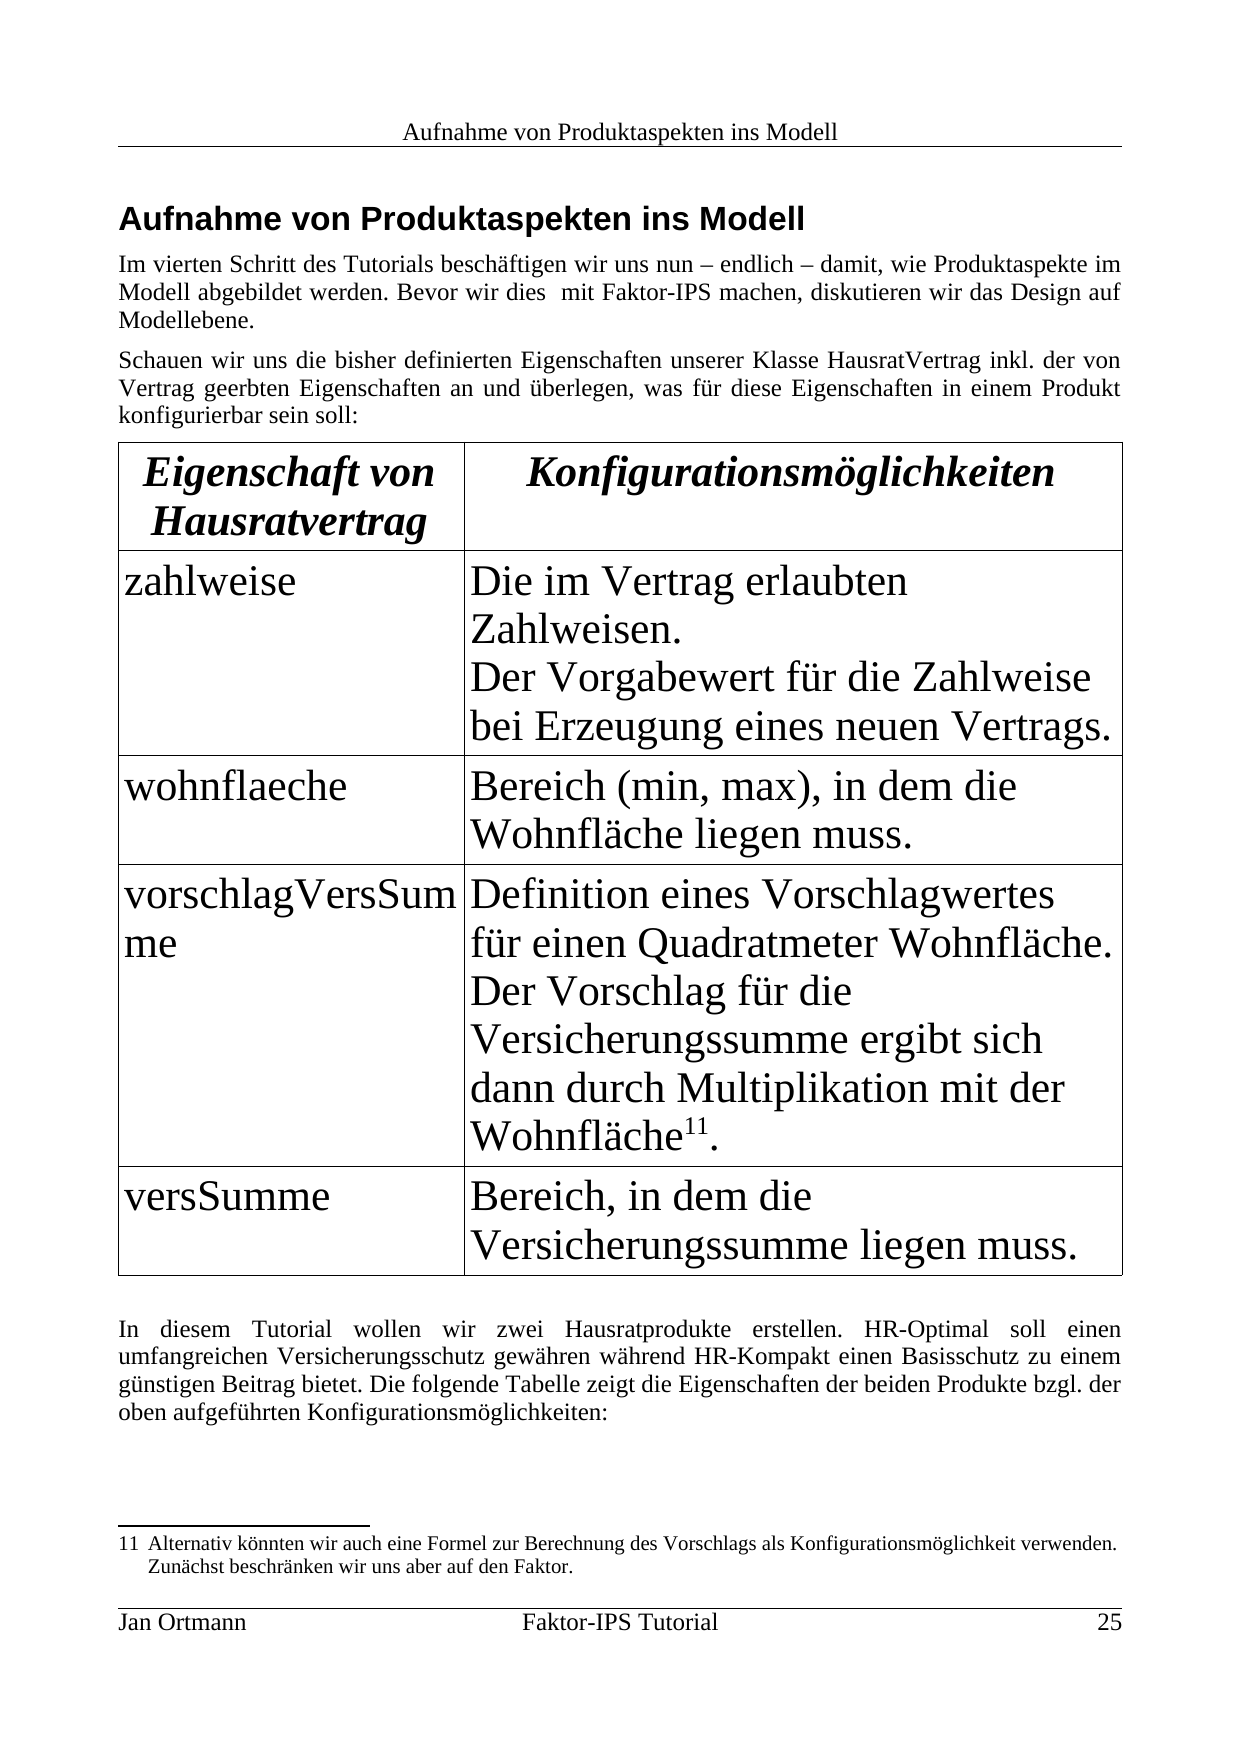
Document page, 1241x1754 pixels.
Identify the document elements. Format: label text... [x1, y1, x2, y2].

table_cell vorschlagVersSumme [119, 865, 464, 1166]
table_cell versSumme [119, 1167, 464, 1274]
table_cell Die im Vertrag erlaubten Zahlweisen. Der Vorgabewert für die Zahlweise bei Erzeugung eines neuen Vertrags. [465, 551, 1122, 755]
table_header Eigenschaft von Hausratvertrag [119, 443, 464, 550]
table_cell wohnflaeche [119, 756, 464, 864]
table_cell Bereich, in dem die Versicherungssumme liegen muss. [465, 1167, 1122, 1274]
text In diesem Tutorial wollen wir zwei Hausratprodukte erstellen. HR-Optimal soll einen umfangreichen Versicherungsschutz gewähren während HR-Kompakt einen Basisschutz zu einem günstigen Beitrag bietet. Die folgende Tabelle zeigt die Eigenschaften der beiden Produkte bzgl. der oben aufgeführten Konfigurationsmöglichkeiten: [118, 1315, 1122, 1426]
table_cell zahlweise [119, 551, 464, 755]
text Schauen wir uns die bisher definierten Eigenschaften unserer Klasse HausratVertrag inkl. der von Vertrag geerbten Eigenschaften an und überlegen, was für diese Eigenschaften in einem Produkt konfigurierbar sein soll: [118, 346, 1122, 429]
table_cell Definition eines Vorschlagwertes für einen Quadratmeter Wohnfläche. Der Vorschlag für die Versicherungssumme ergibt sich dann durch Multiplikation mit der Wohnfläche. [465, 865, 1122, 1166]
table_cell Bereich (min, max), in dem die Wohnfläche liegen muss. [465, 756, 1122, 864]
text Im vierten Schritt des Tutorials beschäftigen wir uns nun – endlich – damit, wie Produktaspekte im Modell abgebildet werden. Bevor wir dies mit Faktor-IPS machen, diskutieren wir das Design auf Modellebene. [118, 250, 1122, 333]
subtitle Aufnahme von Produktaspekten ins Modell [118, 200, 1122, 238]
table_header Konfigurationsmöglichkeiten [465, 443, 1122, 550]
